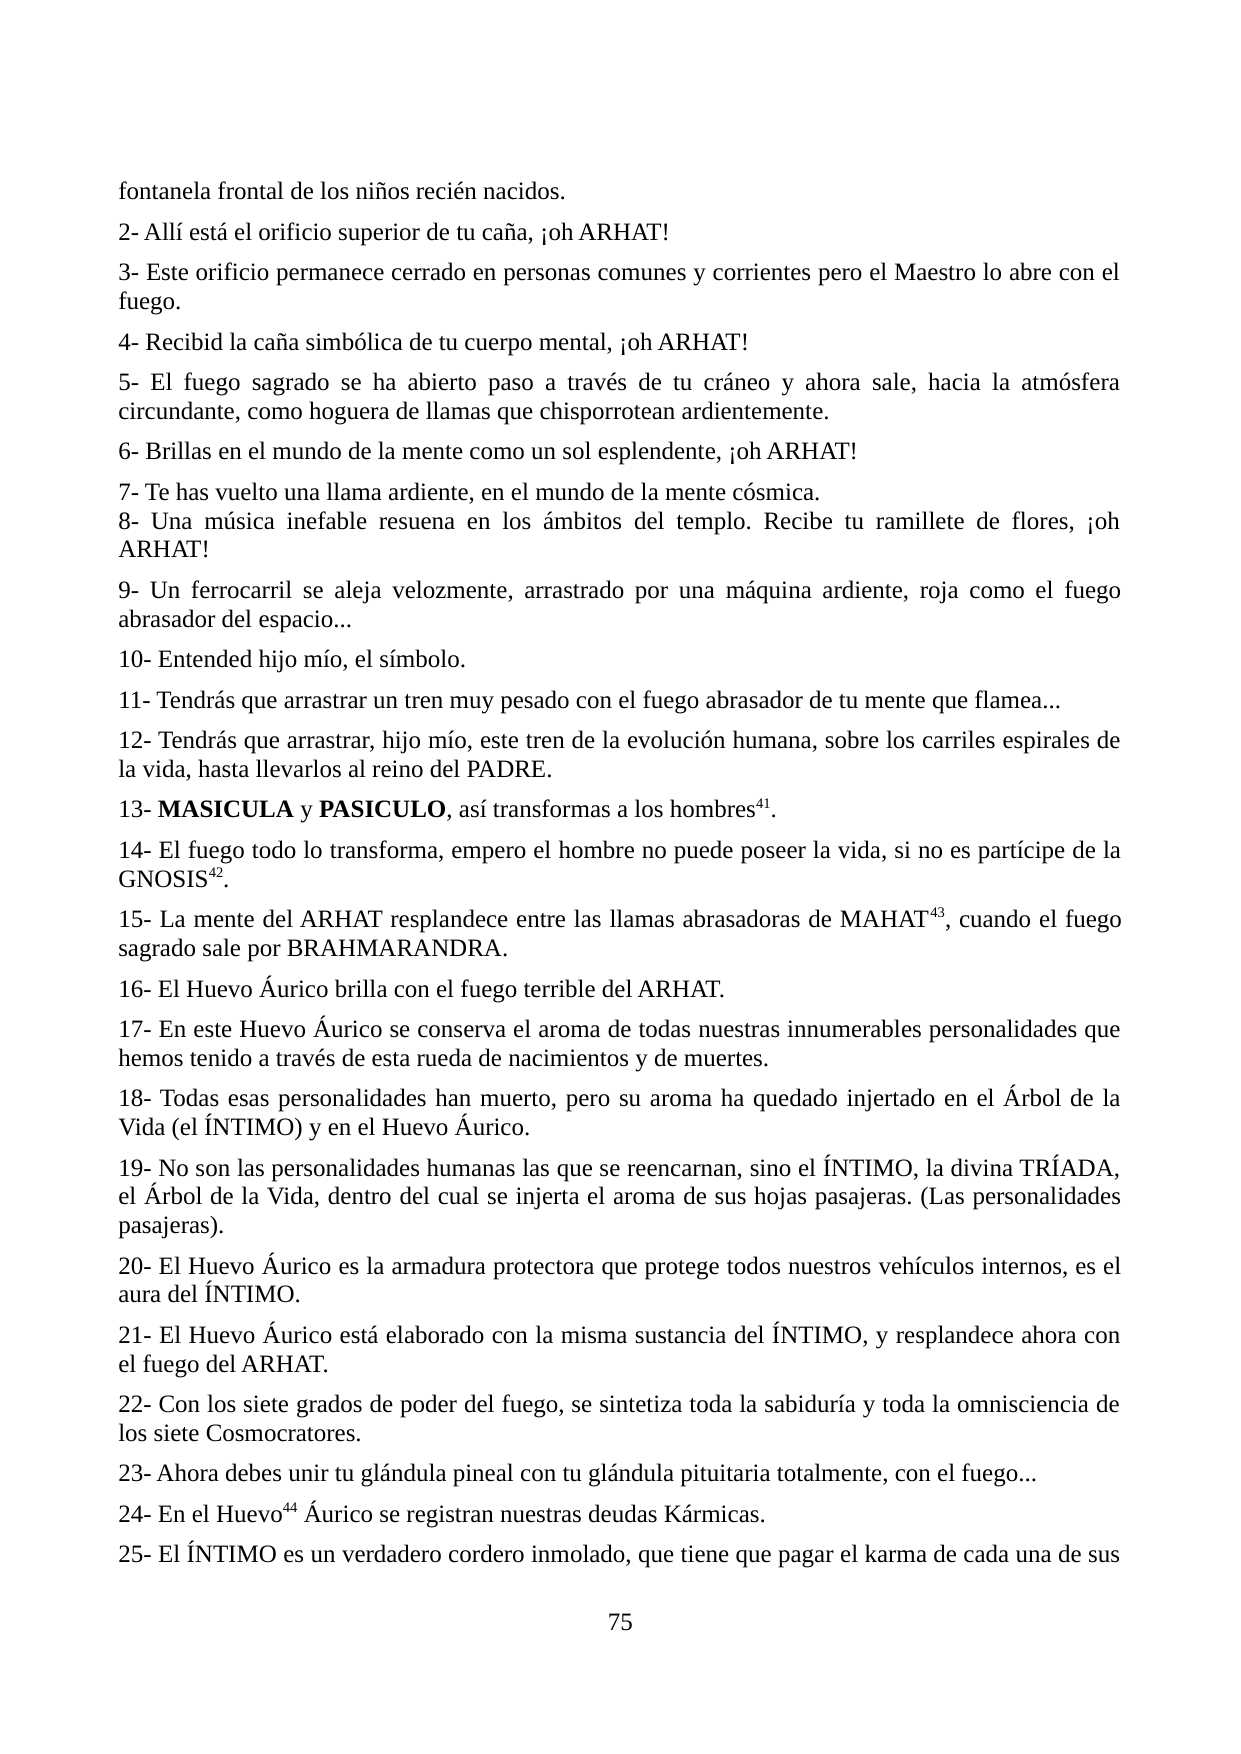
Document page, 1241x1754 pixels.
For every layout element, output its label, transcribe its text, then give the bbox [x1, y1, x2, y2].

text 5- El fuego sagrado se ha abierto paso a través de tu cráneo y ahora sale, hacia la atmósfera circundante, como hoguera de llamas que chisporrotean ardientemente. [118, 367, 1122, 425]
text 14- El fuego todo lo transforma, empero el hombre no puede poseer la vida, si no es partícipe de la GNOSIS. [118, 835, 1122, 893]
text 23- Ahora debes unir tu glándula pineal con tu glándula pituitaria totalmente, con el fuego... [118, 1458, 1122, 1487]
text 4- Recibid la caña simbólica de tu cuerpo mental, ¡oh ARHAT! [118, 327, 1122, 355]
text 21- El Huevo Áurico está elaborado con la misma sustancia del ÍNTIMO, y resplandece ahora con el fuego del ARHAT. [118, 1320, 1122, 1377]
text 3- Este orificio permanece cerrado en personas comunes y corrientes pero el Maestro lo abre con el fuego. [118, 257, 1122, 315]
text 11- Tendrás que arrastrar un tren muy pesado con el fuego abrasador de tu mente que flamea... [118, 685, 1122, 713]
text 15- La mente del ARHAT resplandece entre las llamas abrasadoras de MAHAT, cuando el fuego sagrado sale por BRAHMARANDRA. [118, 904, 1122, 962]
text fontanela frontal de los niños recién nacidos. [118, 176, 1122, 205]
text 6- Brillas en el mundo de la mente como un sol esplendente, ¡oh ARHAT! [118, 436, 1122, 465]
text 8- Una música inefable resuena en los ámbitos del templo. Recibe tu ramillete de flores, ¡oh ARHAT! [118, 506, 1122, 563]
text 19- No son las personalidades humanas las que se reencarnan, sino el ÍNTIMO, la divina TRÍADA, el Árbol de la Vida, dentro del cual se injerta el aroma de sus hojas pasajeras. (Las personalidades pasajeras). [118, 1153, 1122, 1239]
text 18- Todas esas personalidades han muerto, pero su aroma ha quedado injertado en el Árbol de la Vida (el ÍNTIMO) y en el Huevo Áurico. [118, 1083, 1122, 1141]
text 22- Con los siete grados de poder del fuego, se sintetiza toda la sabiduría y toda la omnisciencia de los siete Cosmocratores. [118, 1389, 1122, 1447]
text 2- Allí está el orificio superior de tu caña, ¡oh ARHAT! [118, 217, 1122, 246]
text 7- Te has vuelto una llama ardiente, en el mundo de la mente cósmica. [118, 477, 1122, 506]
text 9- Un ferrocarril se aleja velozmente, arrastrado por una máquina ardiente, roja como el fuego abrasador del espacio... [118, 575, 1122, 632]
text 25- El ÍNTIMO es un verdadero cordero inmolado, que tiene que pagar el karma de cada una de sus [118, 1539, 1122, 1568]
text 10- Entended hijo mío, el símbolo. [118, 644, 1122, 673]
text 17- En este Huevo Áurico se conserva el aroma de todas nuestras innumerables personalidades que hemos tenido a través de esta rueda de nacimientos y de muertes. [118, 1014, 1122, 1072]
text 16- El Huevo Áurico brilla con el fuego terrible del ARHAT. [118, 974, 1122, 1002]
text 24- En el Huevo Áurico se registran nuestras deudas Kármicas. [118, 1499, 1122, 1528]
text 12- Tendrás que arrastrar, hijo mío, este tren de la evolución humana, sobre los carriles espirales de la vida, hasta llevarlos al reino del PADRE. [118, 725, 1122, 783]
text 13- MASICULA y PASICULO, así transformas a los hombres. [118, 794, 1122, 823]
text 20- El Huevo Áurico es la armadura protectora que protege todos nuestros vehículos internos, es el aura del ÍNTIMO. [118, 1251, 1122, 1308]
